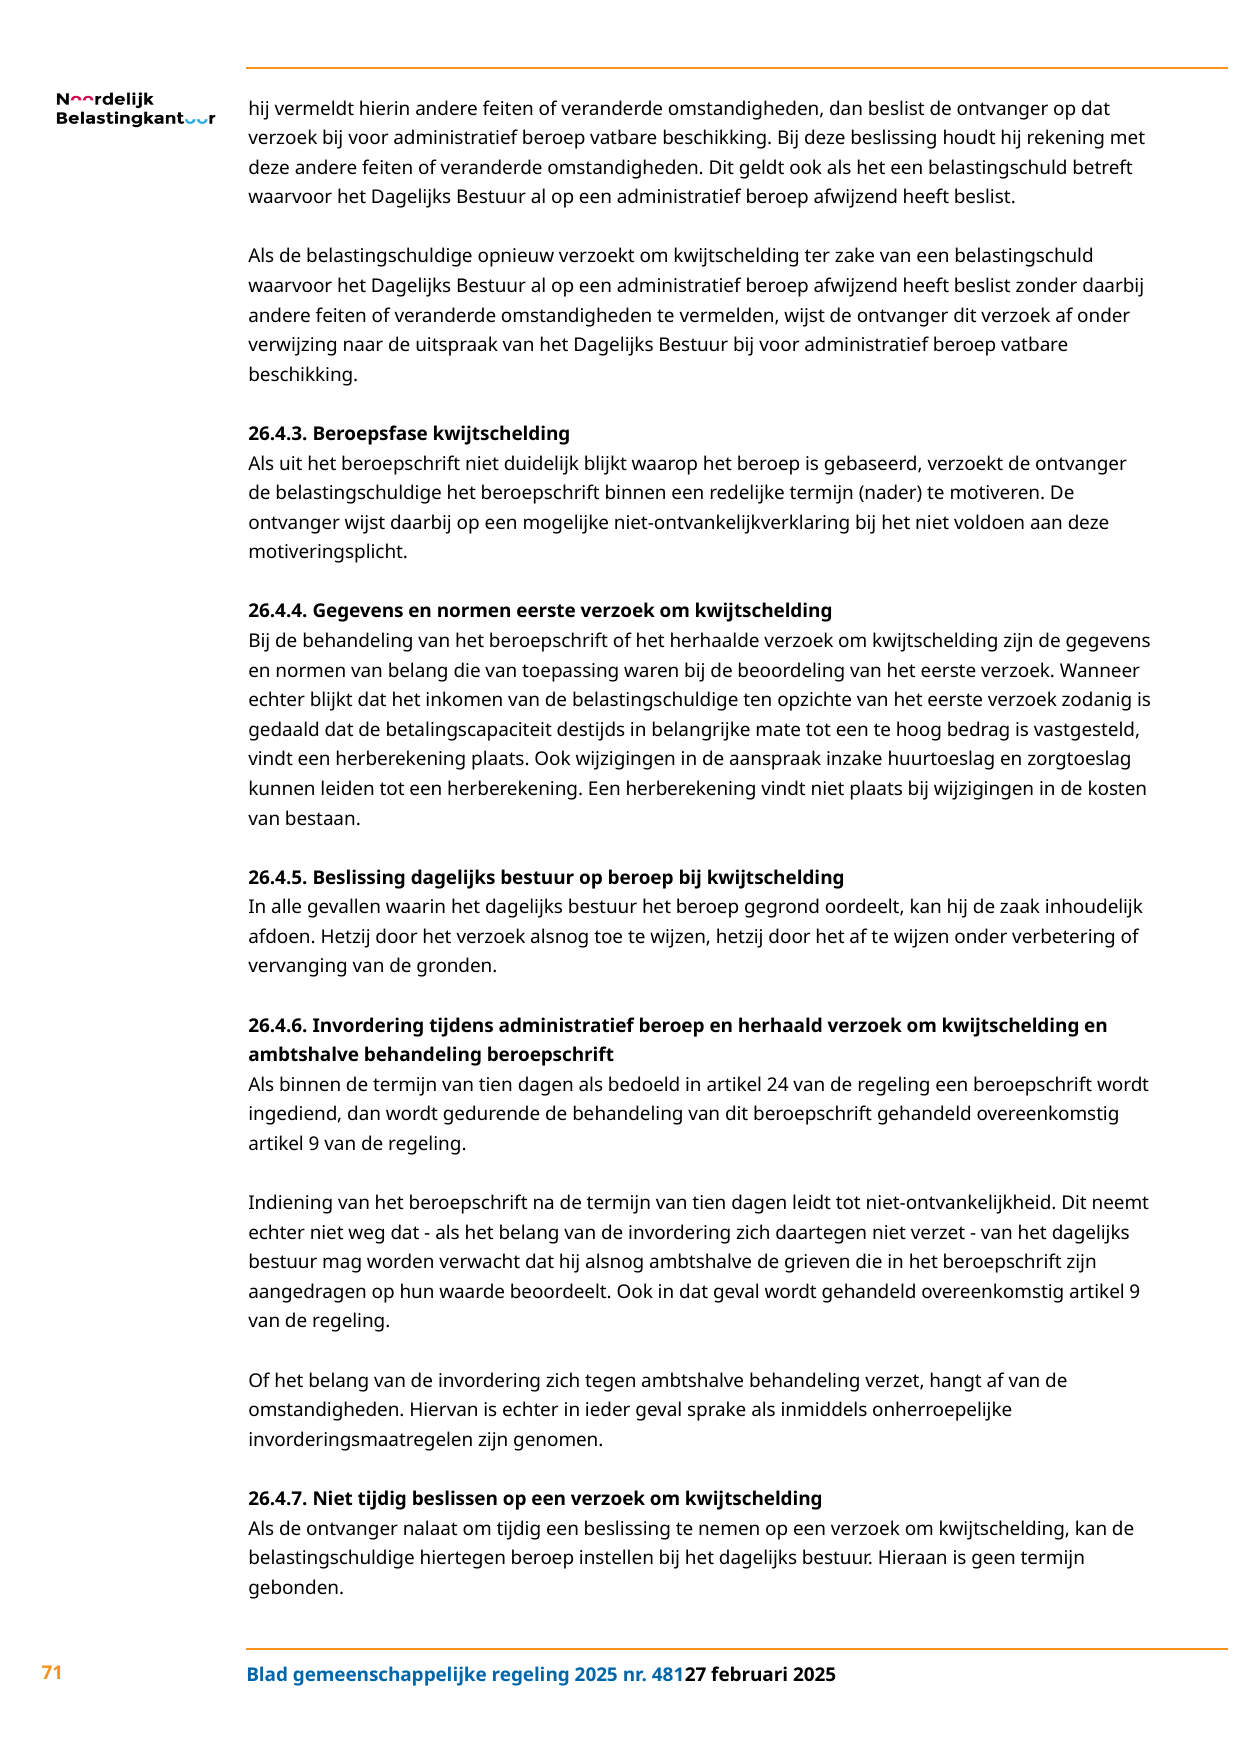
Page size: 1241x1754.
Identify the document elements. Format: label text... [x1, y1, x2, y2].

text Als de belastingschuldige opnieuw verzoekt om kwijtschelding ter zake van een belastingschuld waarvoor het Dagelijks Bestuur al op een administratief beroep afwijzend heeft beslist zonder daarbij andere feiten of veranderde omstandigheden te vermelden, wijst de ontvanger dit verzoek af onder verwijzing naar de uitspraak van het Dagelijks Bestuur bij voor administratief beroep vatbare beschikking. [248, 243, 1152, 387]
text Of het belang van de invordering zich tegen ambtshalve behandeling verzet, hangt af van de omstandigheden. Hiervan is echter in ieder geval sprake als inmiddels onherroepelijke invorderingsmaatregelen zijn genomen. [248, 1367, 1152, 1452]
text 26.4.5. Beslissing dagelijks bestuur op beroep bij kwijtschelding [248, 864, 1152, 890]
text Als binnen de termijn van tien dagen als bedoeld in artikel 24 van de regeling een beroepschrift wordt ingediend, dan wordt gedurende de behandeling van dit beroepschrift gehandeld overeenkomstig artikel 9 van de regeling. [248, 1071, 1152, 1156]
text In alle gevallen waarin het dagelijks bestuur het beroep gegrond oordeelt, kan hij de zaak inhoudelijk afdoen. Hetzij door het verzoek alsnog toe te wijzen, hetzij door het af te wijzen onder verbetering of vervanging van de gronden. [248, 893, 1152, 978]
text hij vermeldt hierin andere feiten of veranderde omstandigheden, dan beslist de ontvanger op dat verzoek bij voor administratief beroep vatbare beschikking. Bij deze beslissing houdt hij rekening met deze andere feiten of veranderde omstandigheden. Dit geldt ook als het een belastingschuld betreft waarvoor het Dagelijks Bestuur al op een administratief beroep afwijzend heeft beslist. [248, 95, 1152, 209]
text Als uit het beroepschrift niet duidelijk blijkt waarop het beroep is gebaseerd, verzoekt de ontvanger de belastingschuldige het beroepschrift binnen een redelijke termijn (nader) te motiveren. De ontvanger wijst daarbij op een mogelijke niet-ontvankelijkverklaring bij het niet voldoen aan deze motiveringsplicht. [248, 450, 1152, 564]
text Bij de behandeling van het beroepschrift of het herhaalde verzoek om kwijtschelding zijn de gegevens en normen van belang die van toepassing waren bij de beoordeling van het eerste verzoek. Wanneer echter blijkt dat het inkomen van de belastingschuldige ten opzichte van het eerste verzoek zodanig is gedaald dat de betalingscapaciteit destijds in belangrijke mate tot een te hoog bedrag is vastgesteld, vindt een herberekening plaats. Ook wijzigingen in de aanspraak inzake huurtoeslag en zorgtoeslag kunnen leiden tot een herberekening. Een herberekening vindt niet plaats bij wijzigingen in de kosten van bestaan. [248, 627, 1152, 831]
text 26.4.4. Gegevens en normen eerste verzoek om kwijtschelding [248, 598, 1152, 623]
text 26.4.7. Niet tijdig beslissen op een verzoek om kwijtschelding [248, 1485, 1152, 1511]
text Indiening van het beroepschrift na de termijn van tien dagen leidt tot niet-ontvankelijkheid. Dit neemt echter niet weg dat - als het belang van de invordering zich daartegen niet verzet - van het dagelijks bestuur mag worden verwacht dat hij alsnog ambtshalve de grieven die in het beroepschrift zijn aangedragen op hun waarde beoordeelt. Ook in dat geval wordt gehandeld overeenkomstig artikel 9 van de regeling. [248, 1189, 1152, 1333]
text Als de ontvanger nalaat om tijdig een beslissing te nemen op een verzoek om kwijtschelding, kan de belastingschuldige hiertegen beroep instellen bij het dagelijks bestuur. Hieraan is geen termijn gebonden. [248, 1515, 1152, 1600]
text 26.4.6. Invordering tijdens administratief beroep en herhaald verzoek om kwijtschelding en ambtshalve behandeling beroepschrift [248, 1012, 1152, 1067]
text 26.4.3. Beroepsfase kwijtschelding [248, 420, 1152, 446]
picture [41, 47, 231, 172]
